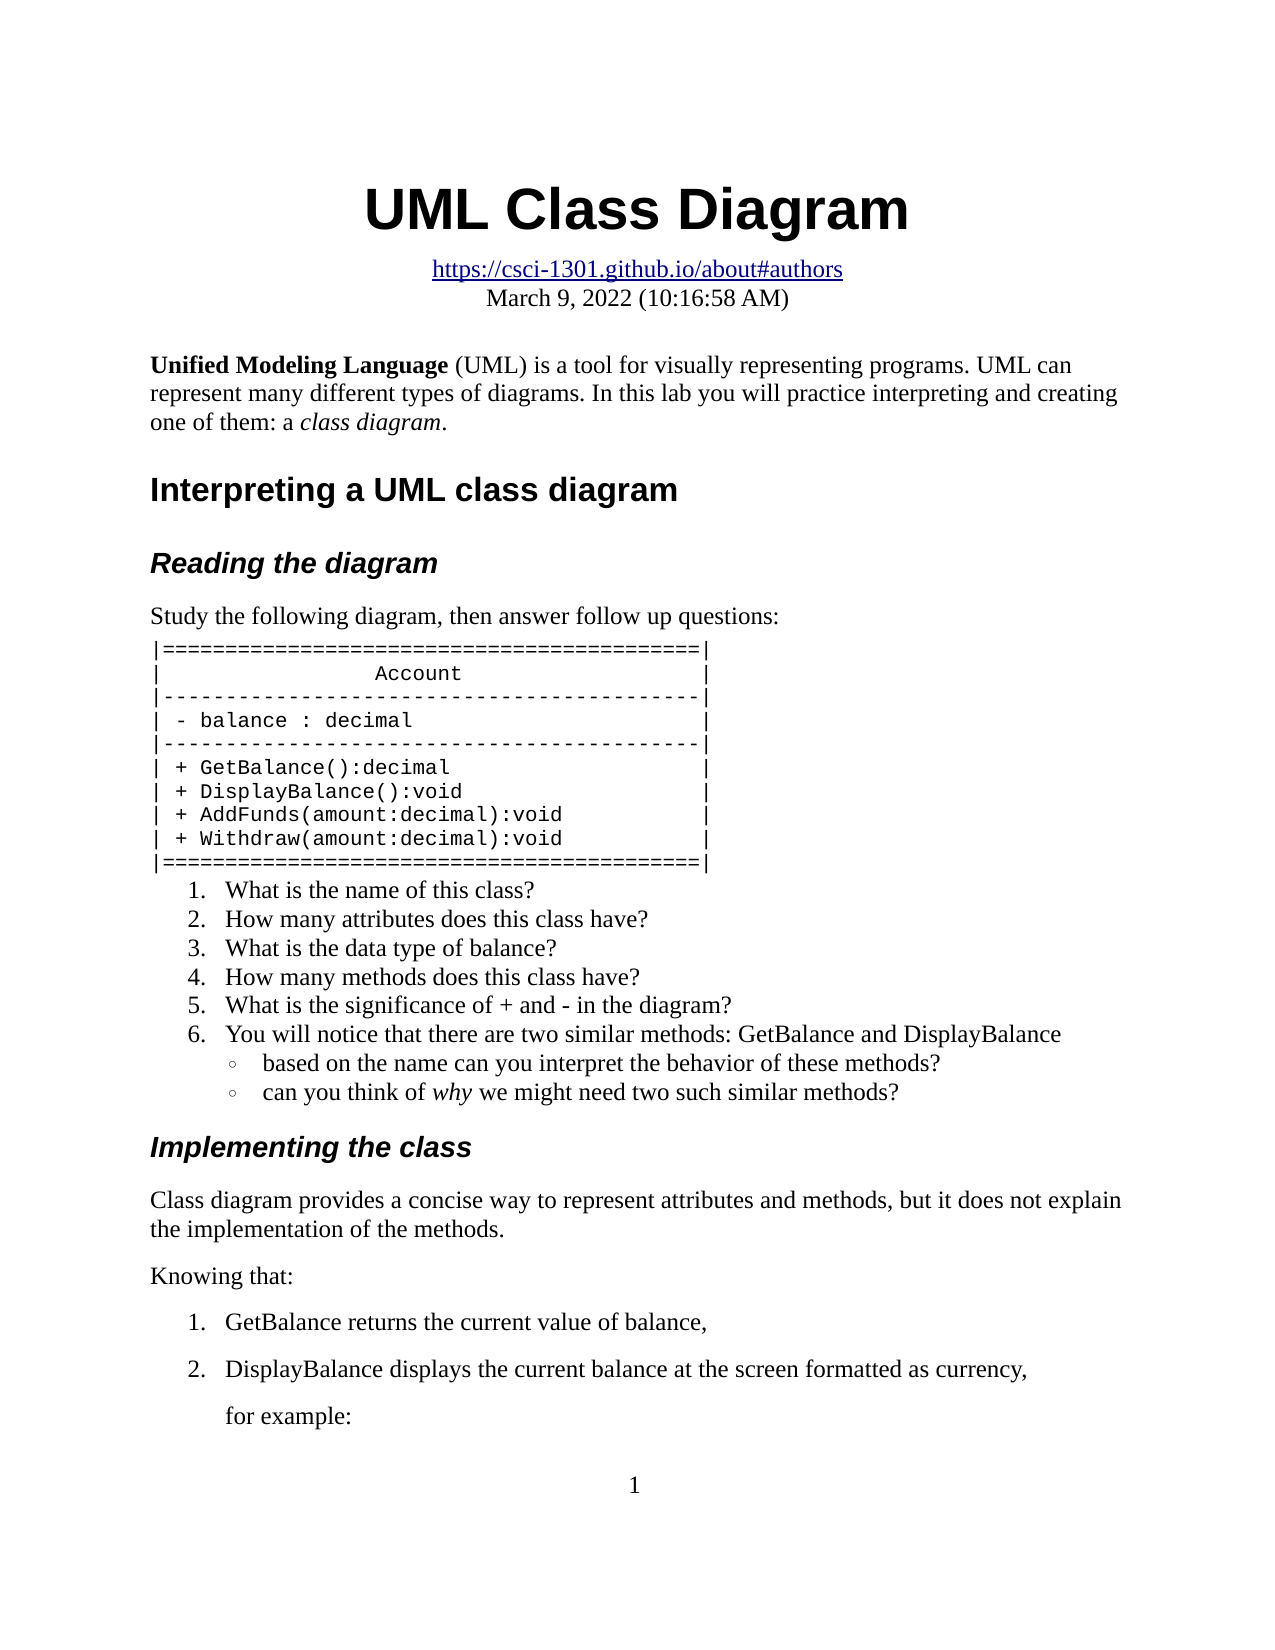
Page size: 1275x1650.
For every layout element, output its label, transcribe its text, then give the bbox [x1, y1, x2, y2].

text | Account | [150, 662, 1125, 686]
text Study the following diagram, then answer follow up questions: [150, 601, 1125, 630]
list can you think of why we might need two such similar methods? [225, 1077, 1125, 1105]
text |-------------------------------------------| [150, 686, 1125, 710]
list How many attributes does this class have? [187, 904, 1125, 933]
list What is the significance of + and - in the diagram? [187, 990, 1125, 1019]
list What is the name of this class? [187, 875, 1125, 904]
text | + GetBalance():decimal | [150, 757, 1125, 781]
text |===========================================| [150, 852, 1125, 875]
text |-------------------------------------------| [150, 733, 1125, 757]
list What is the data type of balance? [187, 933, 1125, 962]
subtitle Interpreting a UML class diagram [150, 470, 1125, 509]
text | - balance : decimal | [150, 710, 1125, 733]
list GetBalance returns the current value of balance, [187, 1307, 1125, 1336]
subtitle Reading the diagram [150, 546, 1125, 580]
subtitle Implementing the class [150, 1130, 1125, 1164]
text Class diagram provides a concise way to represent attributes and methods, but it does not explain the implementation of the methods. [150, 1185, 1125, 1243]
text |===========================================| [150, 639, 1125, 662]
text | + Withdraw(amount:decimal):void | [150, 828, 1125, 852]
text https://csci-1301.github.io/about#authors [150, 254, 1125, 283]
title UML Class Diagram [150, 175, 1125, 242]
text | + AddFunds(amount:decimal):void | [150, 804, 1125, 828]
list based on the name can you interpret the behavior of these methods? [225, 1048, 1125, 1077]
list How many methods does this class have? [187, 962, 1125, 990]
list DisplayBalance displays the current balance at the screen formatted as currency, [187, 1354, 1125, 1383]
text Unified Modeling Language (UML) is a tool for visually representing programs. UML can represent many different types of diagrams. In this lab you will practice interpreting and creating one of them: a class diagram. [150, 350, 1125, 436]
list You will notice that there are two similar methods: GetBalance and DisplayBalance [187, 1019, 1125, 1048]
text | + DisplayBalance():void | [150, 781, 1125, 804]
text Knowing that: [150, 1261, 1125, 1289]
list for example: [187, 1401, 1125, 1429]
text March 9, 2022 (10:16:58 AM) [150, 283, 1125, 312]
